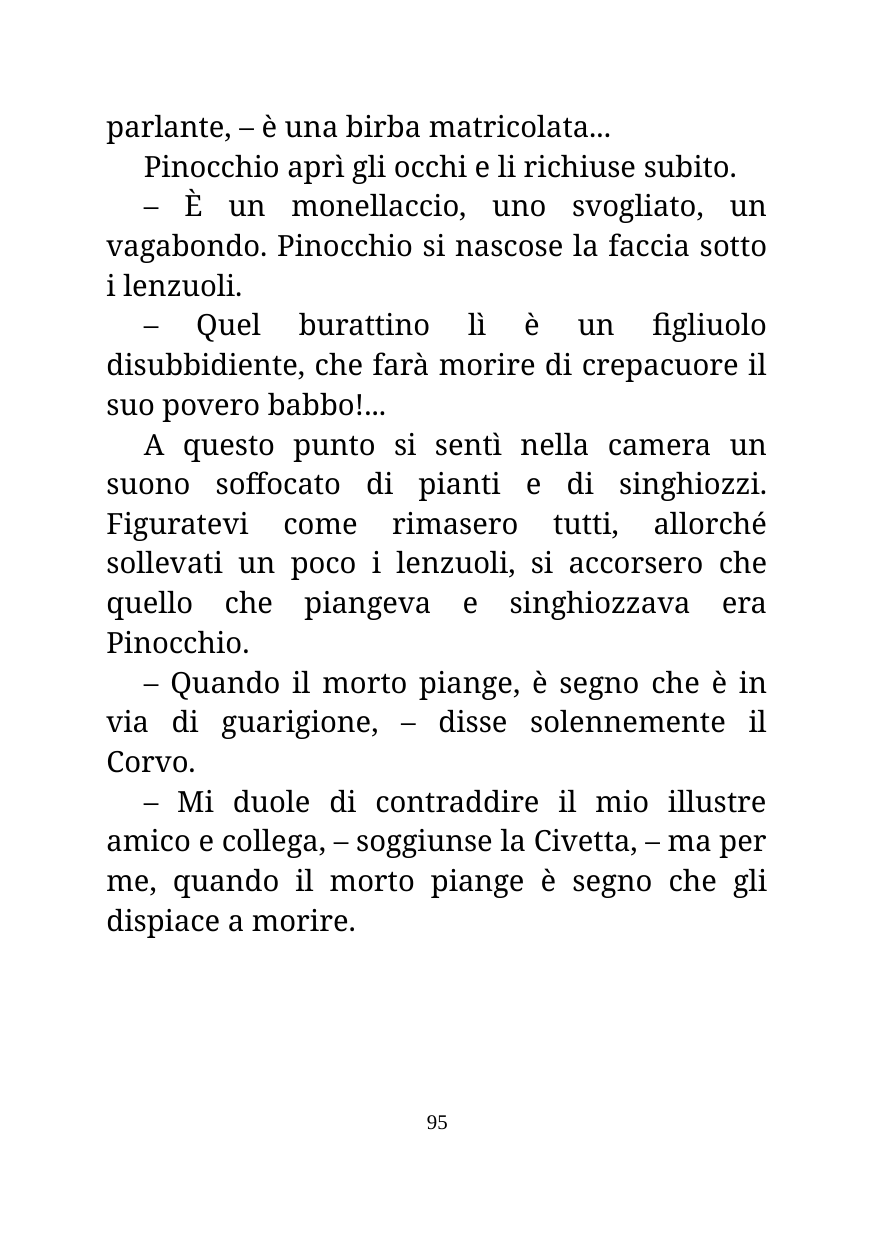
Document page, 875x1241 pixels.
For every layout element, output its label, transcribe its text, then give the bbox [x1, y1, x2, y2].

text – Quando il morto piange, è segno che è in via di guarigione, – disse solennemente il Corvo. [106, 662, 768, 781]
text – Quel burattino lì è un figliuolo disubbidiente, che farà morire di crepacuore il suo povero babbo!... [106, 305, 768, 424]
text – Mi duole di contraddire il mio illustre amico e collega, – soggiunse la Civetta, – ma per me, quando il morto piange è segno che gli dispiace a morire. [106, 781, 768, 940]
text Pinocchio aprì gli occhi e li richiuse subito. [106, 146, 768, 186]
text parlante, – è una birba matricolata... [106, 106, 768, 146]
text A questo punto si sentì nella camera un suono soffocato di pianti e di singhiozzi. Figuratevi come rimasero tutti, allorché sollevati un poco i lenzuoli, si accorsero che quello che piangeva e singhiozzava era Pinocchio. [106, 424, 768, 662]
text – È un monellaccio, uno svogliato, un vagabondo. Pinocchio si nascose la faccia sotto i lenzuoli. [106, 186, 768, 305]
